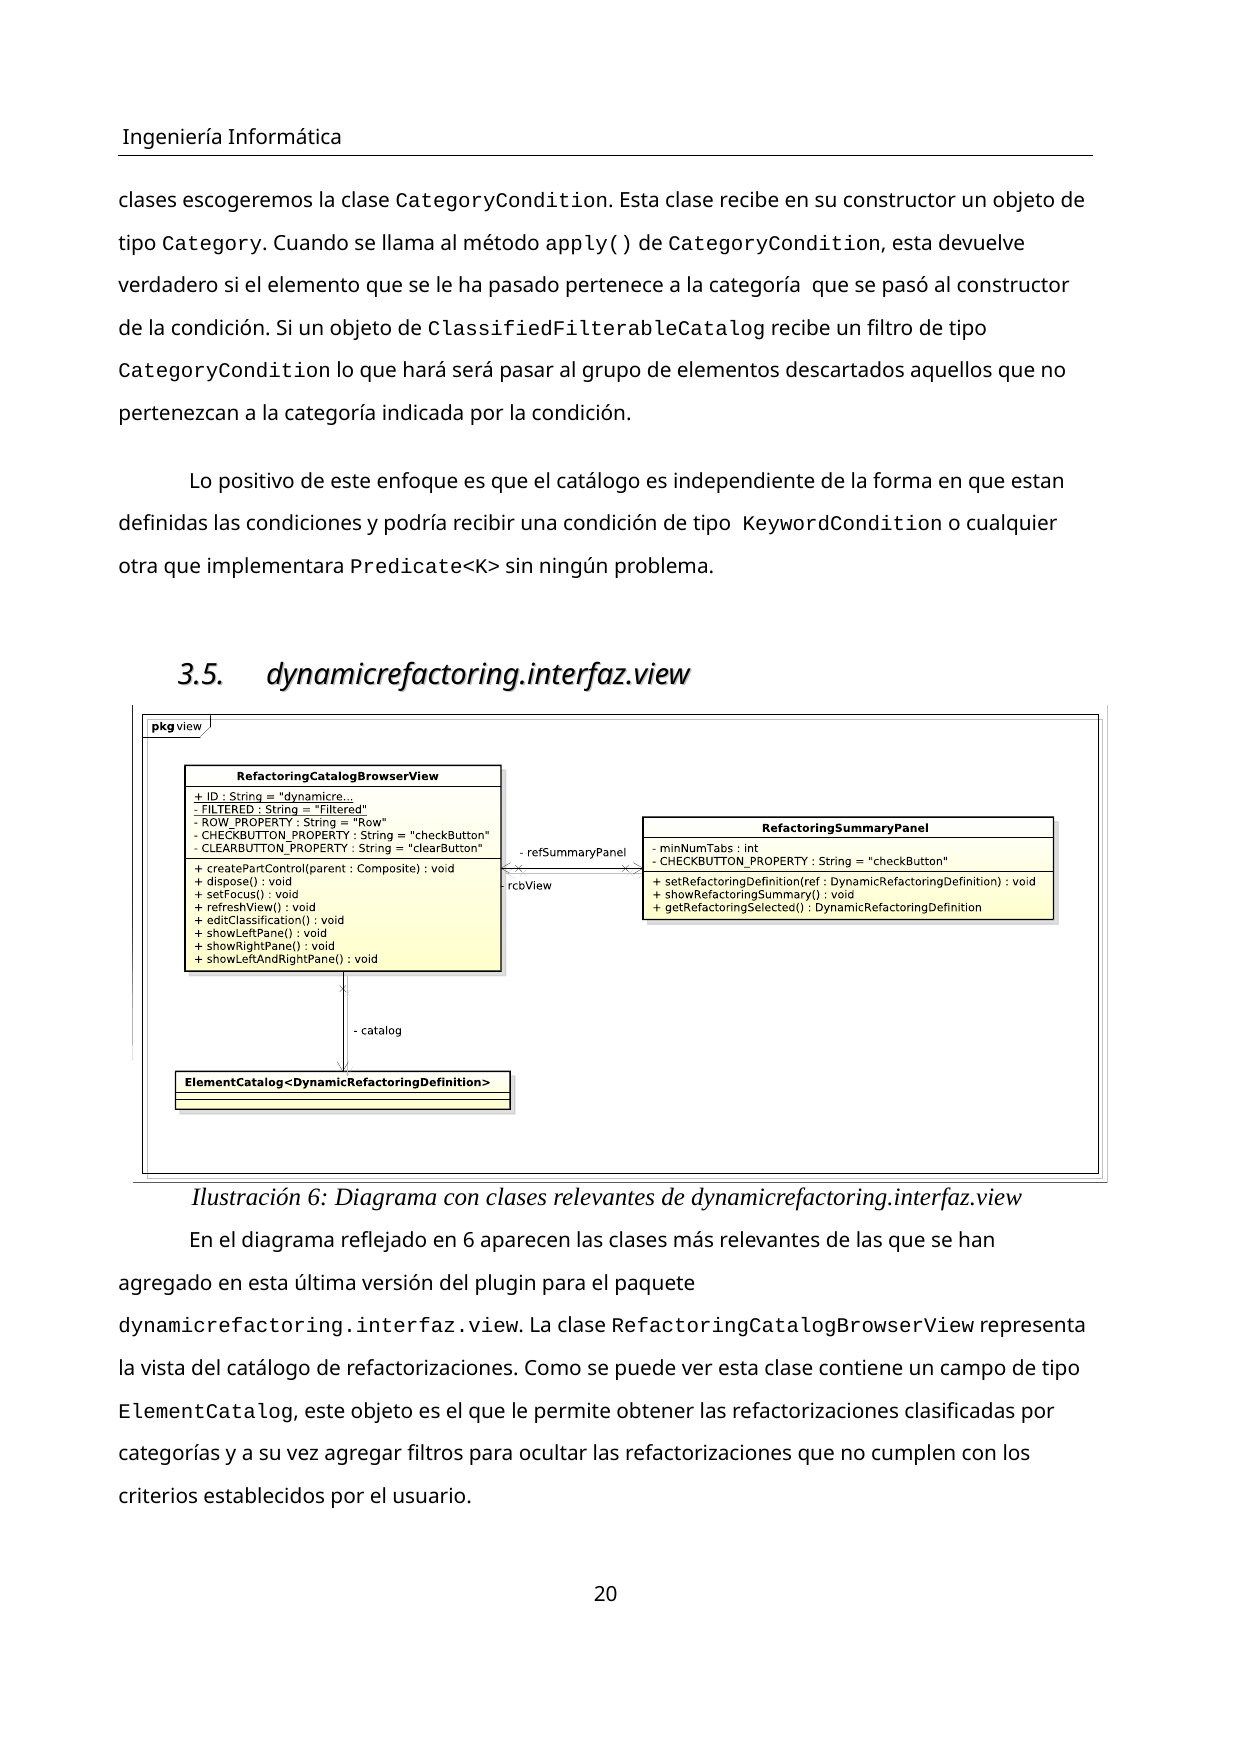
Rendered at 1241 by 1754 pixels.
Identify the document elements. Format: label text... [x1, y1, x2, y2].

text En el diagrama reflejado en Ilustración 6 aparecen las clases más relevantes de las que se han agregado en esta última versión del plugin para el paquete dynamicrefactoring.interfaz.view. La clase RefactoringCatalogBrowserView representa la vista del catálogo de refactorizaciones. Como se puede ver esta clase contiene un campo de tipo ElementCatalog, este objeto es el que le permite obtener las refactorizaciones clasificadas por categorías y a su vez agregar filtros para ocultar las refactorizaciones que no cumplen con los criterios establecidos por el usuario. [118, 705, 1093, 1509]
subtitle dynamicrefactoring.interfaz.view [177, 653, 1093, 693]
text clases escogeremos la clase CategoryCondition. Esta clase recibe en su constructor un objeto de tipo Category. Cuando se llama al método apply() de CategoryCondition, esta devuelve verdadero si el elemento que se le ha pasado pertenece a la categoría que se pasó al constructor de la condición. Si un objeto de ClassifiedFilterableCatalog recibe un filtro de tipo CategoryCondition lo que hará será pasar al grupo de elementos descartados aquellos que no pertenezcan a la categoría indicada por la condición. [118, 185, 1093, 427]
text Ilustración 6: Diagrama con clases relevantes de dynamicrefactoring.interfaz.view [121, 718, 1095, 1211]
text Lo positivo de este enfoque es que el catálogo es independiente de la forma en que estan definidas las condiciones y podría recibir una condición de tipo KeywordCondition o cualquier otra que implementara Predicate<K> sin ningún problema. [118, 466, 1093, 580]
